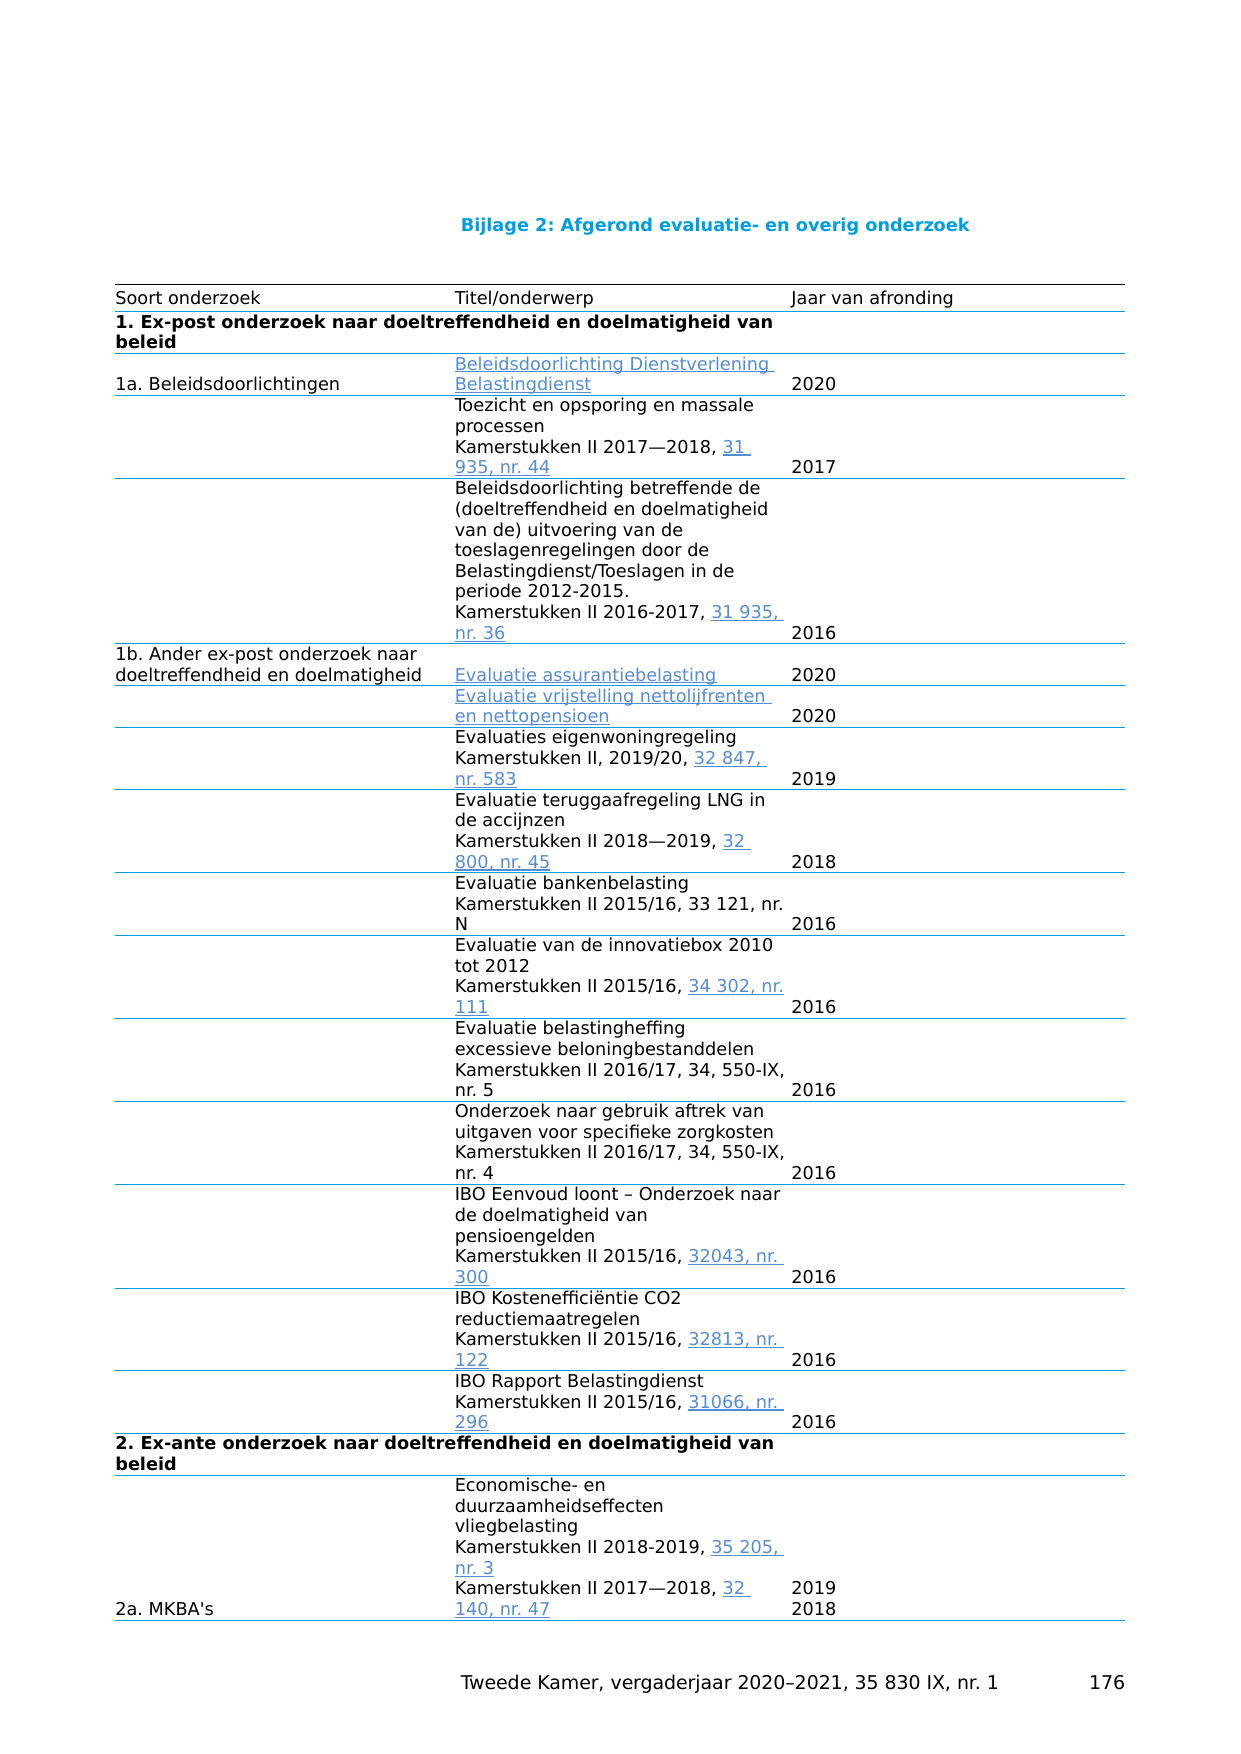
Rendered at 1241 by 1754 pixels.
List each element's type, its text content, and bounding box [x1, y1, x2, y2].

table_cell [115, 1102, 452, 1184]
table_cell [115, 790, 452, 872]
table_cell Soort onderzoek [115, 285, 452, 311]
table_cell [115, 1185, 452, 1287]
table_cell 2a. MKBA's [115, 1476, 452, 1619]
table_cell Titel/onderwerp [452, 285, 788, 311]
table_cell [788, 1434, 1125, 1474]
table_cell [115, 1019, 452, 1101]
table_cell 2020 [788, 686, 1125, 727]
table_cell Economische- en duurzaamheidseffecten vliegbelasting Kamerstukken II 2018-2019, 35 205, nr. 3 Kamerstukken II 2017—2018, 32 140, nr. 47 [452, 1476, 788, 1619]
table_cell [115, 686, 452, 727]
table_cell Evaluatie bankenbelasting Kamerstukken II 2015/16, 33 121, nr. N [452, 873, 788, 935]
table_cell 2016 [788, 1371, 1125, 1433]
table_cell 2016 [788, 1185, 1125, 1287]
table_cell 2. Ex-ante onderzoek naar doeltreffendheid en doelmatigheid van beleid [115, 1434, 788, 1474]
table_cell 2019 2018 [788, 1476, 1125, 1619]
table_cell 2016 [788, 1289, 1125, 1370]
title Bijlage 2: Afgerond evaluatie- en overig onderzoek [461, 213, 1125, 236]
table_cell 1. Ex-post onderzoek naar doeltreffendheid en doelmatigheid van beleid [115, 312, 788, 353]
table_cell 2020 [788, 354, 1125, 395]
table_cell Evaluatie belastingheffing excessieve beloningbestanddelen Kamerstukken II 2016/17, 34, 550-IX, nr. 5 [452, 1019, 788, 1101]
table_cell 2020 [788, 644, 1125, 685]
table_cell [115, 479, 452, 643]
table_cell Evaluatie van de innovatiebox 2010 tot 2012 Kamerstukken II 2015/16, 34 302, nr. 111 [452, 936, 788, 1018]
table_cell 2016 [788, 873, 1125, 935]
table_cell 2019 [788, 728, 1125, 789]
table_cell [115, 1371, 452, 1433]
table_cell [115, 936, 452, 1018]
table_cell 2016 [788, 1102, 1125, 1184]
table_cell IBO Kostenefficiëntie CO2 reductiemaatregelen Kamerstukken II 2015/16, 32813, nr. 122 [452, 1289, 788, 1370]
table_cell 2016 [788, 479, 1125, 643]
table_cell 2018 [788, 790, 1125, 872]
table_cell 2016 [788, 936, 1125, 1018]
table_cell [115, 396, 452, 478]
table_cell Evaluaties eigenwoningregeling Kamerstukken II, 2019/20, 32 847, nr. 583 [452, 728, 788, 789]
table_cell 1a. Beleidsdoorlichtingen [115, 354, 452, 395]
table_cell Toezicht en opsporing en massale processen Kamerstukken II 2017—2018, 31 935, nr. 44 [452, 396, 788, 478]
table_cell [115, 1289, 452, 1370]
table_cell Beleidsdoorlichting Dienstverlening Belastingdienst [452, 354, 788, 395]
table_cell [788, 312, 1125, 353]
table_cell Evaluatie teruggaafregeling LNG in de accijnzen Kamerstukken II 2018—2019, 32 800, nr. 45 [452, 790, 788, 872]
table_cell Evaluatie assurantiebelasting [452, 644, 788, 685]
table_cell [115, 873, 452, 935]
table_cell 1b. Ander ex-post onderzoek naar doeltreffendheid en doelmatigheid [115, 644, 452, 685]
table_cell [115, 728, 452, 789]
table_cell Evaluatie vrijstelling nettolijfrenten en nettopensioen [452, 686, 788, 727]
table_cell 2017 [788, 396, 1125, 478]
table_header Tabel 82 Artikel 1 - Belastingen [115, 259, 1125, 284]
table_cell IBO Eenvoud loont – Onderzoek naar de doelmatigheid van pensioengelden Kamerstukken II 2015/16, 32043, nr. 300 [452, 1185, 788, 1287]
table_cell Jaar van afronding [788, 285, 1125, 311]
table_cell IBO Rapport Belastingdienst Kamerstukken II 2015/16, 31066, nr. 296 [452, 1371, 788, 1433]
table_cell Beleidsdoorlichting betreffende de (doeltreffendheid en doelmatigheid van de) uitvoering van de toeslagenregelingen door de Belastingdienst/Toeslagen in de periode 2012-2015. Kamerstukken II 2016-2017, 31 935, nr. 36 [452, 479, 788, 643]
table_cell Onderzoek naar gebruik aftrek van uitgaven voor specifieke zorgkosten Kamerstukken II 2016/17, 34, 550-IX, nr. 4 [452, 1102, 788, 1184]
table_cell 2016 [788, 1019, 1125, 1101]
